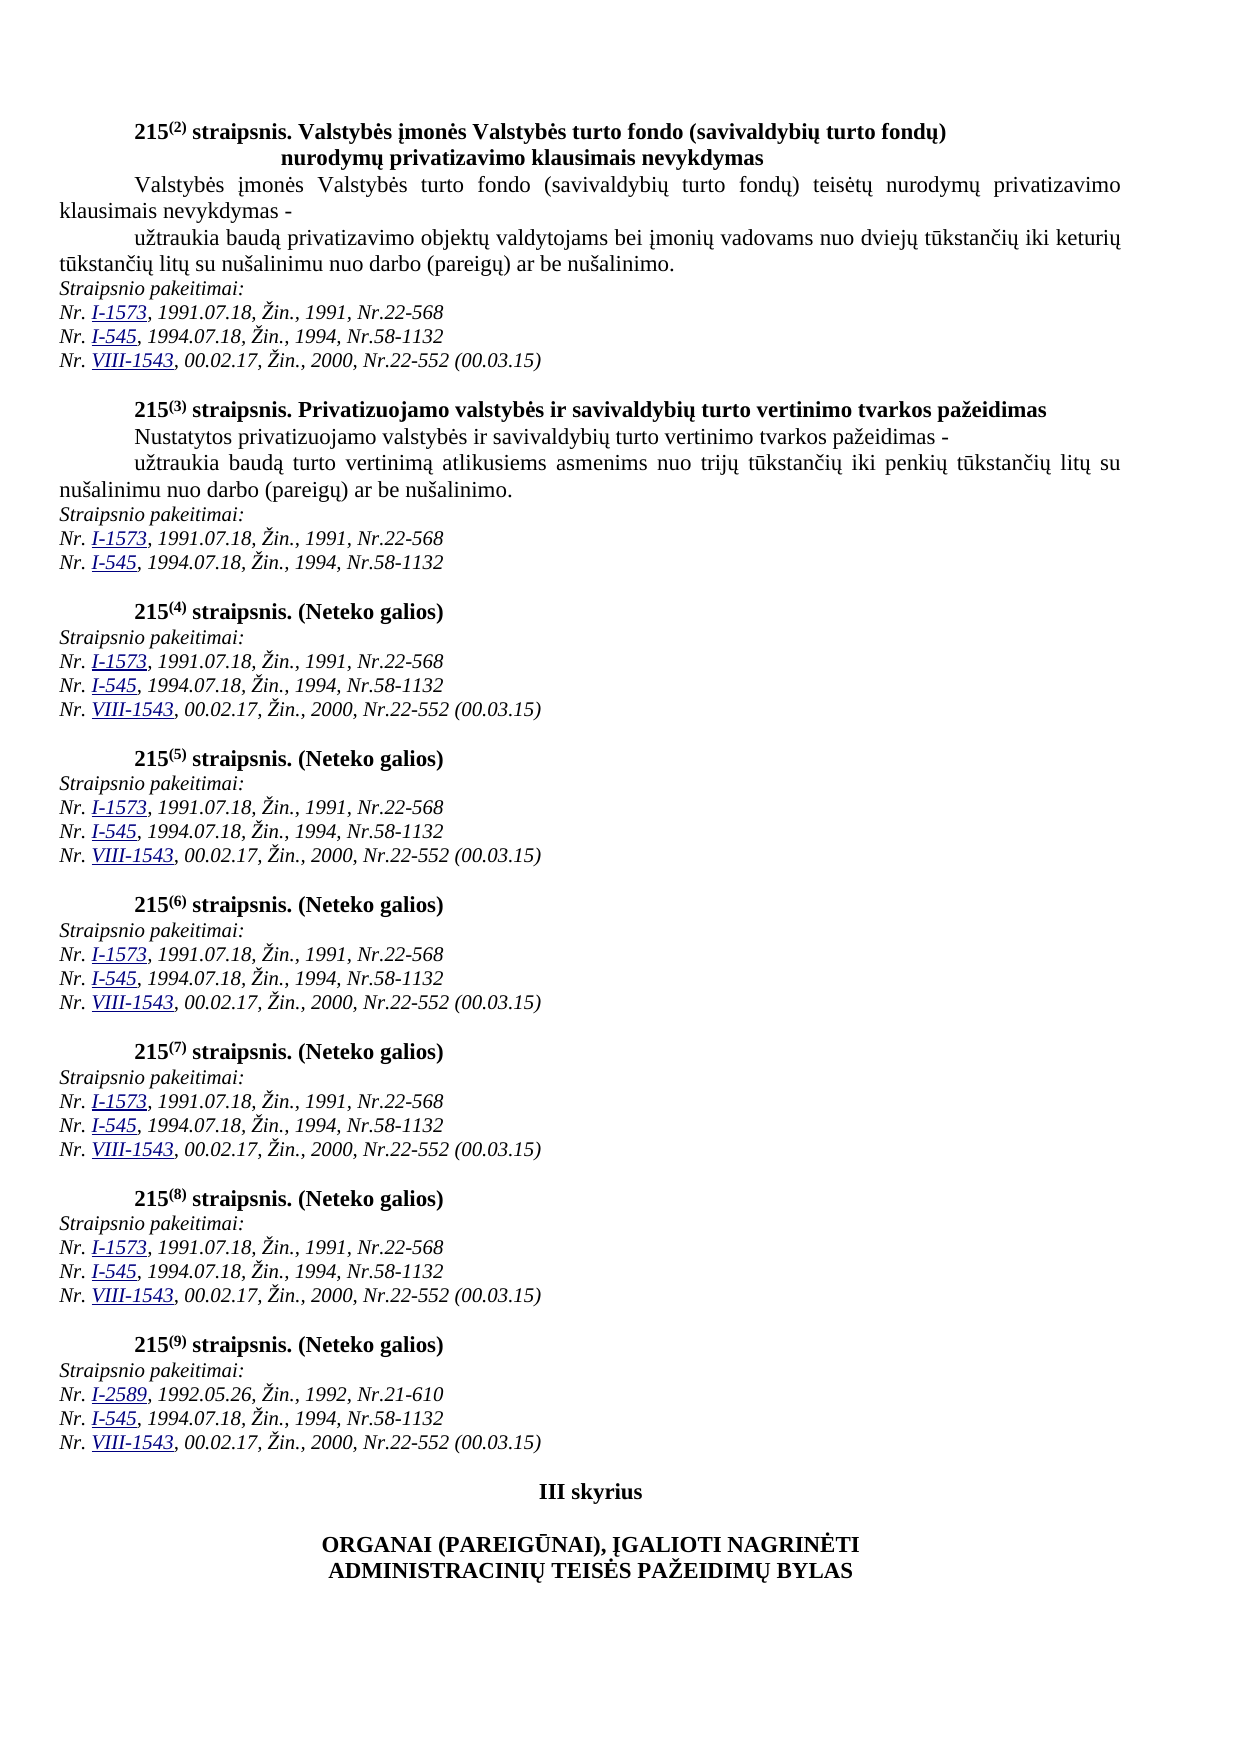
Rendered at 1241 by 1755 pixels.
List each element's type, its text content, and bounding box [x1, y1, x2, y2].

text 215(8) straipsnis. (Neteko galios) [59, 1185, 1122, 1211]
text Straipsnio pakeitimai: [59, 502, 1122, 526]
text 215(5) straipsnis. (Neteko galios) [59, 745, 1122, 771]
text Nr. VIII-1543, 00.02.17, Žin., 2000, Nr.22-552 (00.03.15) [59, 348, 1122, 372]
text Nr. I-1573, 1991.07.18, Žin., 1991, Nr.22-568 [59, 526, 1122, 550]
text 215(7) straipsnis. (Neteko galios) [59, 1038, 1122, 1064]
text Nr. I-545, 1994.07.18, Žin., 1994, Nr.58-1132 [59, 966, 1122, 990]
text užtraukia baudą privatizavimo objektų valdytojams bei įmonių vadovams nuo dviejų tūkstančių iki keturių tūkstančių litų su nušalinimu nuo darbo (pareigų) ar be nušalinimo. [59, 223, 1122, 276]
text Valstybės įmonės Valstybės turto fondo (savivaldybių turto fondų) teisėtų nurodymų privatizavimo klausimais nevykdymas - [59, 171, 1122, 223]
text Nr. I-545, 1994.07.18, Žin., 1994, Nr.58-1132 [59, 324, 1122, 348]
text užtraukia baudą turto vertinimą atlikusiems asmenims nuo trijų tūkstančių iki penkių tūkstančių litų su nušalinimu nuo darbo (pareigų) ar be nušalinimo. [59, 449, 1122, 502]
text Nr. I-1573, 1991.07.18, Žin., 1991, Nr.22-568 [59, 1235, 1122, 1259]
text Nr. I-545, 1994.07.18, Žin., 1994, Nr.58-1132 [59, 1113, 1122, 1137]
text Nustatytos privatizuojamo valstybės ir savivaldybių turto vertinimo tvarkos pažeidimas - [134, 423, 1122, 449]
text Nr. I-545, 1994.07.18, Žin., 1994, Nr.58-1132 [59, 550, 1122, 574]
text Nr. I-545, 1994.07.18, Žin., 1994, Nr.58-1132 [59, 1259, 1122, 1283]
text Nr. VIII-1543, 00.02.17, Žin., 2000, Nr.22-552 (00.03.15) [59, 1137, 1122, 1161]
text 215(9) straipsnis. (Neteko galios) [59, 1332, 1122, 1358]
text Straipsnio pakeitimai: [59, 1211, 1122, 1235]
text Straipsnio pakeitimai: [59, 1358, 1122, 1382]
text Nr. I-1573, 1991.07.18, Žin., 1991, Nr.22-568 [59, 795, 1122, 819]
text Straipsnio pakeitimai: [59, 624, 1122, 649]
text Straipsnio pakeitimai: [59, 276, 1122, 300]
text 215(2) straipsnis. Valstybės įmonės Valstybės turto fondo (savivaldybių turto fondų) [134, 118, 1122, 144]
text Straipsnio pakeitimai: [59, 1064, 1122, 1089]
text Nr. I-545, 1994.07.18, Žin., 1994, Nr.58-1132 [59, 819, 1122, 843]
text 215(3) straipsnis. Privatizuojamo valstybės ir savivaldybių turto vertinimo tvarkos pažeidimas [134, 397, 1122, 423]
text nurodymų privatizavimo klausimais nevykdymas [281, 144, 1122, 171]
text Nr. I-1573, 1991.07.18, Žin., 1991, Nr.22-568 [59, 1089, 1122, 1113]
text Nr. VIII-1543, 00.02.17, Žin., 2000, Nr.22-552 (00.03.15) [59, 843, 1122, 867]
text Nr. I-1573, 1991.07.18, Žin., 1991, Nr.22-568 [59, 942, 1122, 966]
text Straipsnio pakeitimai: [59, 918, 1122, 942]
text Nr. VIII-1543, 00.02.17, Žin., 2000, Nr.22-552 (00.03.15) [59, 990, 1122, 1014]
text Nr. I-545, 1994.07.18, Žin., 1994, Nr.58-1132 [59, 1406, 1122, 1430]
text Nr. I-2589, 1992.05.26, Žin., 1992, Nr.21-610 [59, 1382, 1122, 1406]
text III skyrius [59, 1478, 1122, 1504]
text Straipsnio pakeitimai: [59, 771, 1122, 795]
text ORGANAI (PAREIGŪNAI), ĮGALIOTI NAGRINĖTI [59, 1531, 1122, 1557]
text 215(6) straipsnis. (Neteko galios) [59, 892, 1122, 918]
text Nr. VIII-1543, 00.02.17, Žin., 2000, Nr.22-552 (00.03.15) [59, 697, 1122, 721]
text Nr. VIII-1543, 00.02.17, Žin., 2000, Nr.22-552 (00.03.15) [59, 1430, 1122, 1454]
text ADMINISTRACINIŲ TEISĖS PAŽEIDIMŲ BYLAS [59, 1557, 1122, 1584]
text Nr. I-545, 1994.07.18, Žin., 1994, Nr.58-1132 [59, 673, 1122, 697]
text Nr. I-1573, 1991.07.18, Žin., 1991, Nr.22-568 [59, 300, 1122, 324]
text Nr. VIII-1543, 00.02.17, Žin., 2000, Nr.22-552 (00.03.15) [59, 1283, 1122, 1307]
text Nr. I-1573, 1991.07.18, Žin., 1991, Nr.22-568 [59, 649, 1122, 673]
text 215(4) straipsnis. (Neteko galios) [59, 598, 1122, 624]
